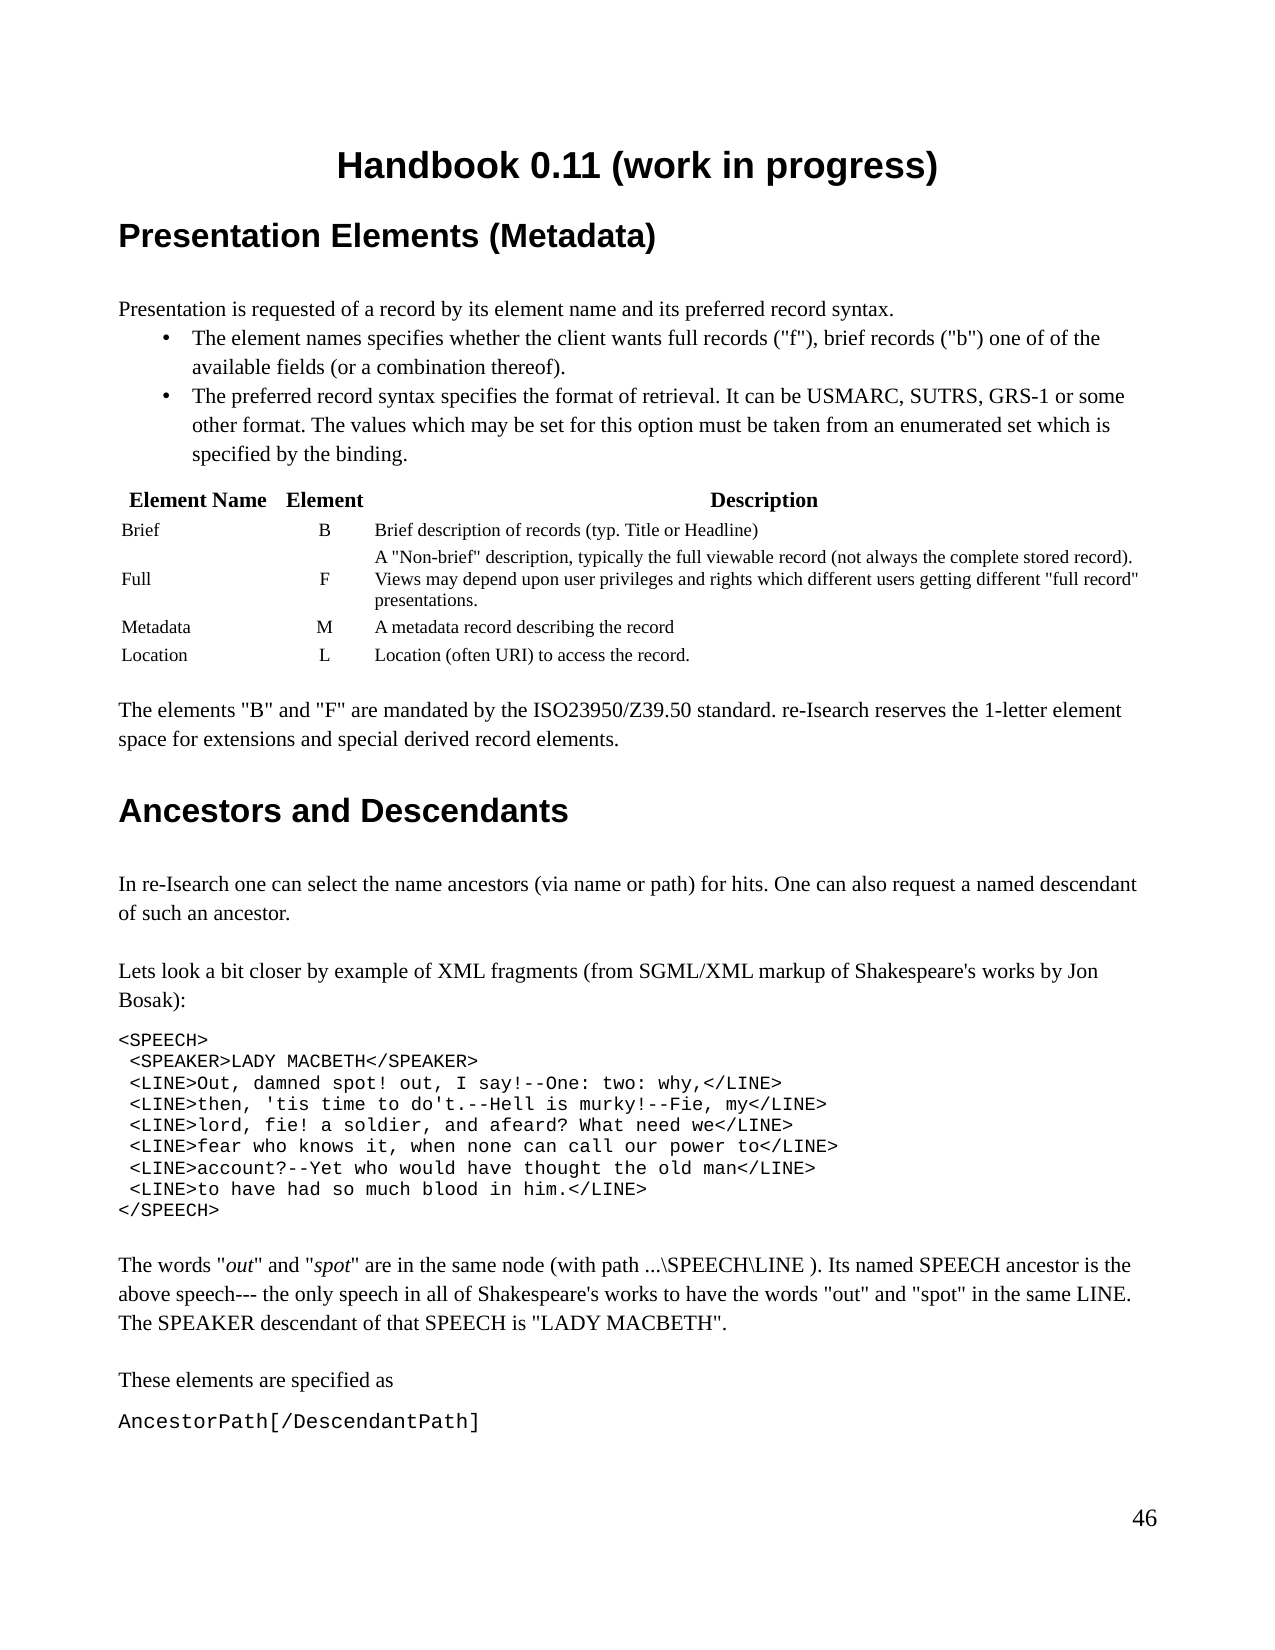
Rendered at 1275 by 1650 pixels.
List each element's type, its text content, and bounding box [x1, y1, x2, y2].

table_cell Location (often URI) to access the record. [371, 641, 1157, 668]
table_cell F [278, 543, 371, 613]
list The preferred record syntax specifies the format of retrieval. It can be USMARC, SUTRS, GRS-1 or some other format. The values which may be set for this option must be taken from an enumerated set which is specified by the binding. [162, 383, 1157, 466]
text <SPEAKER>LADY MACBETH</SPEAKER> [118, 1052, 1157, 1073]
text The words "out" and "spot" are in the same node (with path ...\SPEECH\LINE ). Its named SPEECH ancestor is the above speech--- the only speech in all of Shakespeare's works to have the words "out" and "spot" in the same LINE. The SPEAKER descendant of that SPEECH is "LADY MACBETH". [118, 1252, 1157, 1335]
text <LINE>then, 'tis time to do't.--Hell is murky!--Fie, my</LINE> [118, 1095, 1157, 1116]
text Presentation is requested of a record by its element name and its preferred record syntax. [118, 267, 1157, 321]
table_cell L [278, 641, 371, 668]
table_header Element [278, 485, 371, 516]
list The element names specifies whether the client wants full records ("f"), brief records ("b") one of of the available fields (or a combination thereof). [162, 325, 1157, 379]
text <LINE>to have had so much blood in him.</LINE> [118, 1180, 1157, 1201]
text Lets look a bit closer by example of XML fragments (from SGML/XML markup of Shakespeare's works by Jon Bosak): [118, 929, 1157, 1012]
table_cell Brief description of records (typ. Title or Headline) [371, 516, 1157, 543]
table_header Element Name [118, 485, 278, 516]
table_cell M [278, 614, 371, 641]
table_header Description [371, 485, 1157, 516]
text <SPEECH> [118, 1031, 1157, 1052]
text <LINE>fear who knows it, when none can call our power to</LINE> [118, 1137, 1157, 1158]
table_cell A metadata record describing the record [371, 614, 1157, 641]
table_cell Metadata [118, 614, 278, 641]
text <LINE>account?--Yet who would have thought the old man</LINE> [118, 1158, 1157, 1180]
text <LINE>lord, fie! a soldier, and afeard? What need we</LINE> [118, 1116, 1157, 1137]
subtitle Presentation Elements (Metadata) [118, 216, 1157, 254]
table_cell Brief [118, 516, 278, 543]
text </SPEECH> [118, 1201, 1157, 1222]
subtitle Ancestors and Descendants [118, 791, 1157, 830]
text The elements "B" and "F" are mandated by the ISO23950/Z39.50 standard. re-Isearch reserves the 1-letter element space for extensions and special derived record elements. [118, 668, 1157, 751]
text <LINE>Out, damned spot! out, I say!--One: two: why,</LINE> [118, 1073, 1157, 1095]
table_cell B [278, 516, 371, 543]
table_cell A "Non-brief" description, typically the full viewable record (not always the complete stored record). Views may depend upon user privileges and rights which different users getting different "full record" presentations. [371, 543, 1157, 613]
table_cell Location [118, 641, 278, 668]
text These elements are specified as [118, 1338, 1157, 1393]
text AncestorPath[/DescendantPath] [118, 1411, 1157, 1435]
text In re-Isearch one can select the name ancestors (via name or path) for hits. One can also request a named descendant of such an ancestor. [118, 842, 1157, 925]
table_cell Full [118, 543, 278, 613]
